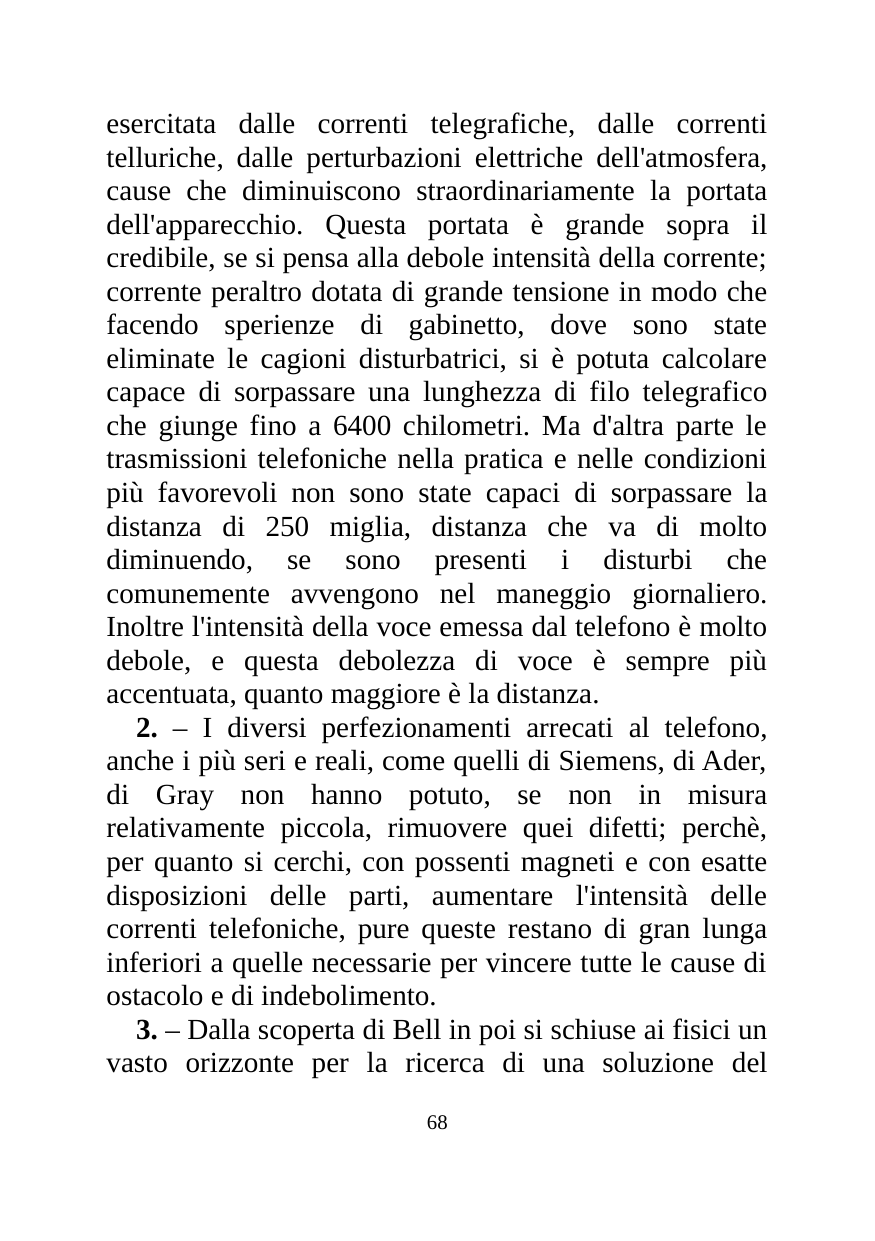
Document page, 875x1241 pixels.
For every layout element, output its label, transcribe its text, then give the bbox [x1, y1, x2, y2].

text 2. – I diversi perfezionamenti arrecati al telefono, anche i più seri e reali, come quelli di Siemens, di Ader, di Gray non hanno potuto, se non in misura relativamente piccola, rimuovere quei difetti; perchè, per quanto si cerchi, con possenti magneti e con esatte disposizioni delle parti, aumentare l'intensità delle correnti telefoniche, pure queste restano di gran lunga inferiori a quelle necessarie per vincere tutte le cause di ostacolo e di indebolimento. [106, 710, 768, 1012]
text esercitata dalle correnti telegrafiche, dalle correnti telluriche, dalle perturbazioni elettriche dell'atmosfera, cause che diminuiscono straordinariamente la portata dell'apparecchio. Questa portata è grande sopra il credibile, se si pensa alla debole intensità della corrente; corrente peraltro dotata di grande tensione in modo che facendo sperienze di gabinetto, dove sono state eliminate le cagioni disturbatrici, si è potuta calcolare capace di sorpassare una lunghezza di filo telegrafico che giunge fino a 6400 chilometri. Ma d'altra parte le trasmissioni telefoniche nella pratica e nelle condizioni più favorevoli non sono state capaci di sorpassare la distanza di 250 miglia, distanza che va di molto diminuendo, se sono presenti i disturbi che comunemente avvengono nel maneggio giornaliero. Inoltre l'intensità della voce emessa dal telefono è molto debole, e questa debolezza di voce è sempre più accentuata, quanto maggiore è la distanza. [106, 106, 768, 710]
text 3. – Dalla scoperta di Bell in poi si schiuse ai fisici un vasto orizzonte per la ricerca di una soluzione del [106, 1012, 768, 1079]
